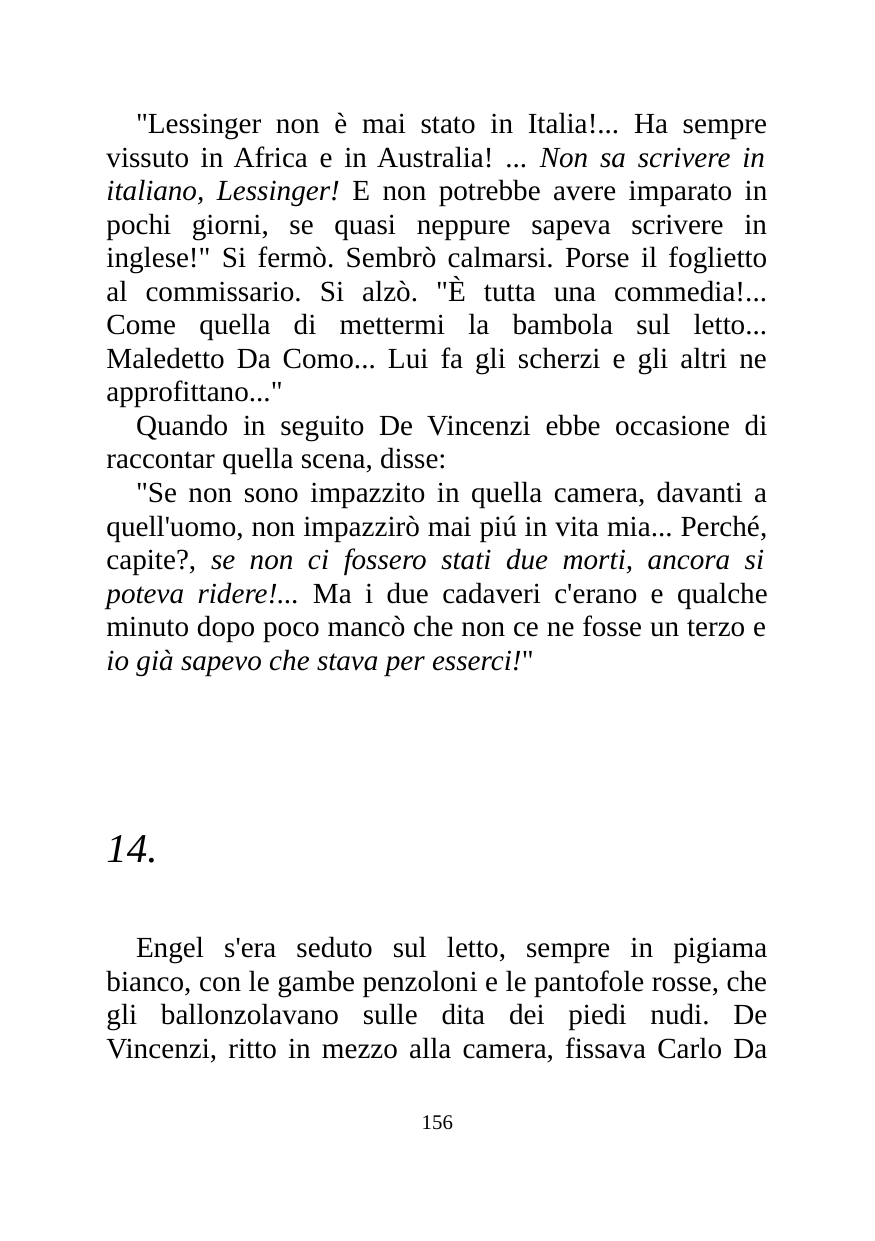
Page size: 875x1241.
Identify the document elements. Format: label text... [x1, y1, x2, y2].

text Quando in seguito De Vincenzi ebbe occasione di raccontar quella scena, disse: [106, 408, 768, 475]
subtitle 14. [106, 824, 768, 871]
text "Lessinger non è mai stato in Italia!... Ha sempre vissuto in Africa e in Australia! ... Non sa scrivere in italiano, Lessinger! E non potrebbe avere imparato in pochi giorni, se quasi neppure sapeva scrivere in inglese!" Si fermò. Sembrò calmarsi. Porse il foglietto al commissario. Si alzò. "È tutta una commedia!... Come quella di mettermi la bambola sul letto... Maledetto Da Como... Lui fa gli scherzi e gli altri ne approfittano..." [106, 106, 768, 408]
text "Se non sono impazzito in quella camera, davanti a quell'uomo, non impazzirò mai piú in vita mia... Perché, capite?, se non ci fossero stati due morti, ancora si poteva ridere!... Ma i due cadaveri c'erano e qualche minuto dopo poco mancò che non ce ne fosse un terzo e io già sapevo che stava per esserci!" [106, 475, 768, 676]
text Engel s'era seduto sul letto, sempre in pigiama bianco, con le gambe penzoloni e le pantofole rosse, che gli ballonzolavano sulle dita dei piedi nudi. De Vincenzi, ritto in mezzo alla camera, fissava Carlo Da [106, 930, 768, 1064]
